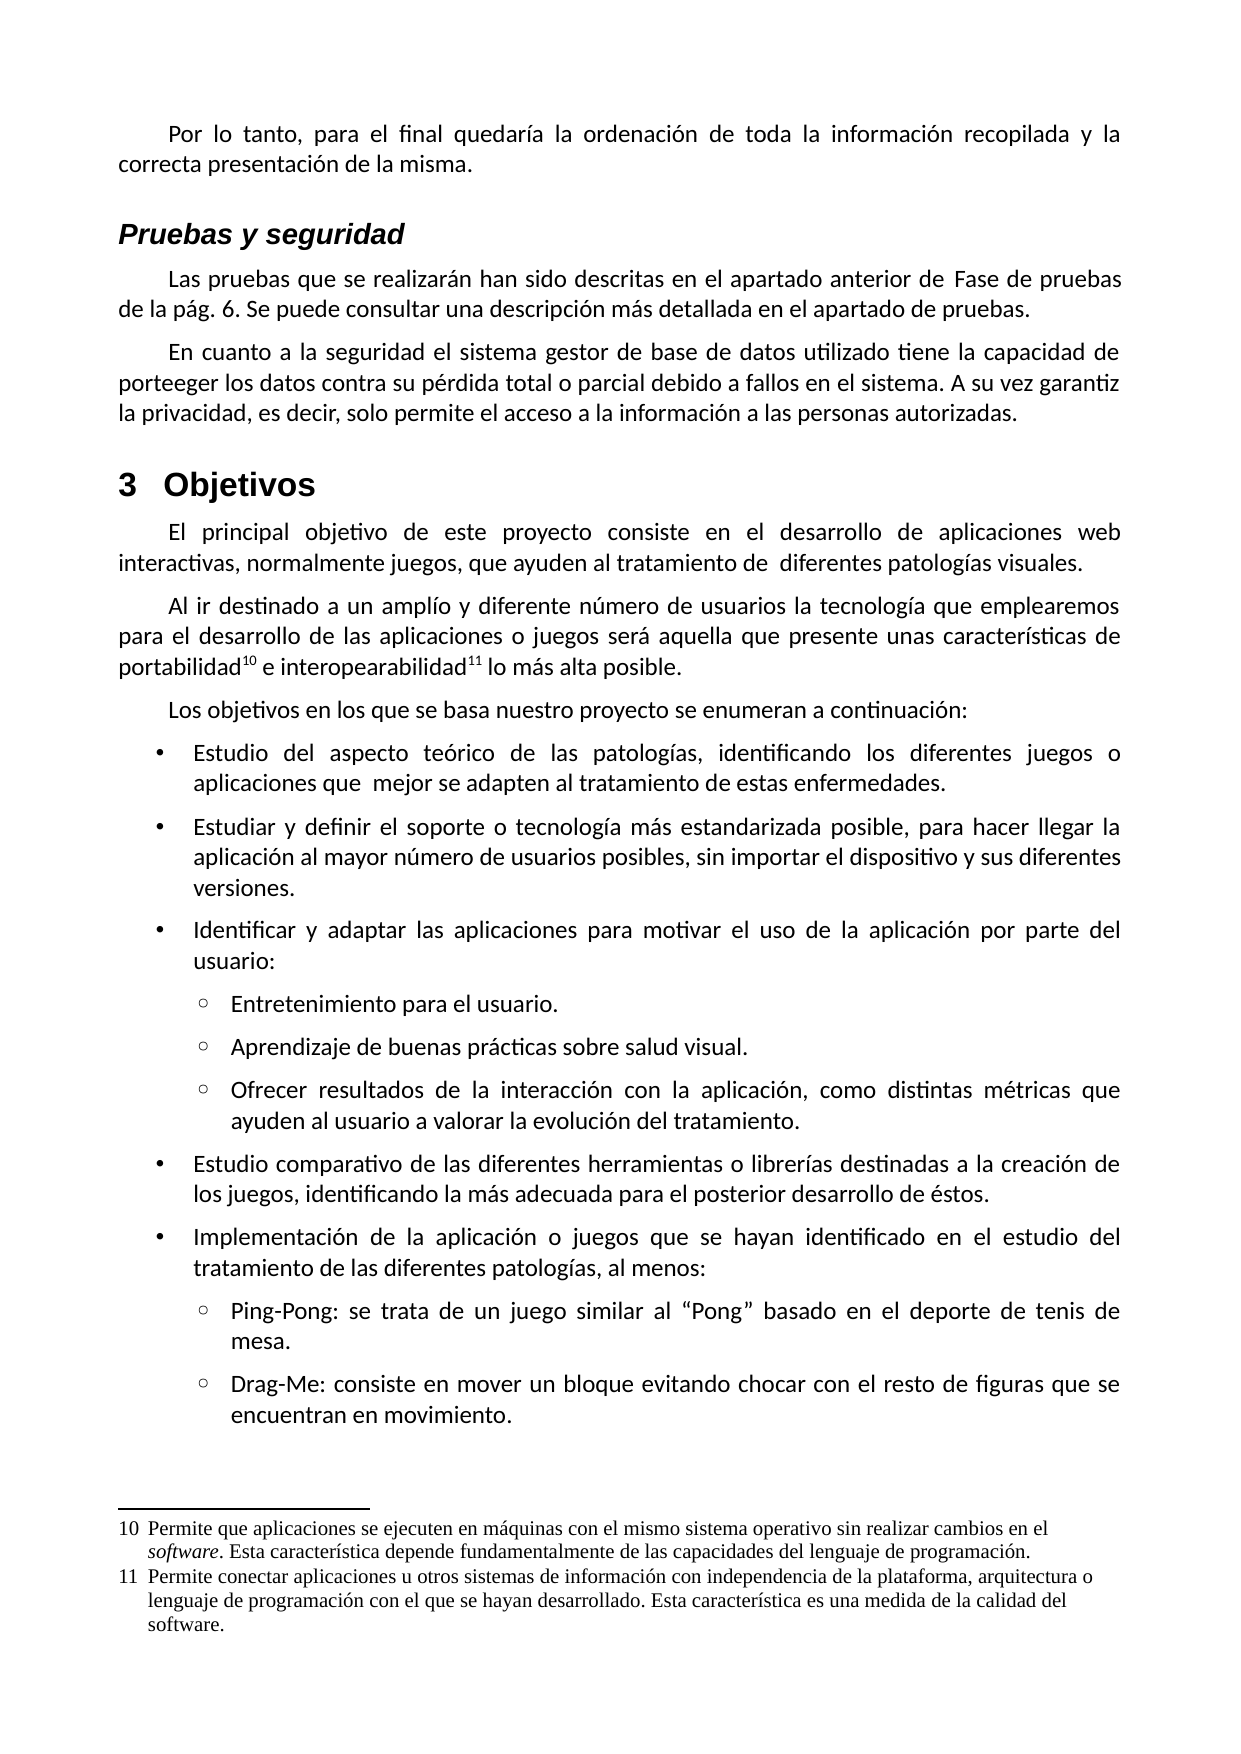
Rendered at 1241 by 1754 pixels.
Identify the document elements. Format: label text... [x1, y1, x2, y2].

list Drag-Me: consiste en mover un bloque evitando chocar con el resto de figuras que se encuentran en movimiento. [193, 1368, 1122, 1429]
list Aprendizaje de buenas prácticas sobre salud visual. [193, 1031, 1122, 1062]
subtitle Objetivos [118, 465, 1122, 504]
text Las pruebas que se realizarán han sido descritas en el apartado anterior de Fase de pruebas de la pág. 6. Se puede consultar una descripción más detallada en el apartado de pruebas. [118, 263, 1122, 324]
text Permite que aplicaciones se ejecuten en máquinas con el mismo sistema operativo sin realizar cambios en el software. Esta característica depende fundamentalmente de las capacidades del lenguaje de programación. [118, 1515, 1122, 1563]
text Permite conectar aplicaciones u otros sistemas de información con independencia de la plataforma, arquitectura o lenguaje de programación con el que se hayan desarrollado. Esta característica es una medida de la calidad del software. [118, 1563, 1122, 1636]
list Ofrecer resultados de la interacción con la aplicación, como distintas métricas que ayuden al usuario a valorar la evolución del tratamiento. [193, 1074, 1122, 1135]
text El principal objetivo de este proyecto consiste en el desarrollo de aplicaciones web interactivas, normalmente juegos, que ayuden al tratamiento de diferentes patologías visuales. [118, 516, 1122, 577]
list Entretenimiento para el usuario. [193, 988, 1122, 1019]
text Al ir destinado a un amplío y diferente número de usuarios la tecnología que emplearemos para el desarrollo de las aplicaciones o juegos será aquella que presente unas características de portabilidad e interopearabilidad lo más alta posible. [118, 590, 1122, 682]
list Estudio comparativo de las diferentes herramientas o librerías destinadas a la creación de los juegos, identificando la más adecuada para el posterior desarrollo de éstos. [156, 1148, 1122, 1209]
text Los objetivos en los que se basa nuestro proyecto se enumeran a continuación: [118, 694, 1122, 724]
list Estudiar y definir el soporte o tecnología más estandarizada posible, para hacer llegar la aplicación al mayor número de usuarios posibles, sin importar el dispositivo y sus diferentes versiones. [156, 811, 1122, 902]
list Implementación de la aplicación o juegos que se hayan identificado en el estudio del tratamiento de las diferentes patologías, al menos: [156, 1221, 1122, 1282]
text En cuanto a la seguridad el sistema gestor de base de datos utilizado tiene la capacidad de porteeger los datos contra su pérdida total o parcial debido a fallos en el sistema. A su vez garantiz la privacidad, es decir, solo permite el acceso a la información a las personas autorizadas. [118, 336, 1122, 428]
list Estudio del aspecto teórico de las patologías, identificando los diferentes juegos o aplicaciones que mejor se adapten al tratamiento de estas enfermedades. [156, 737, 1122, 798]
subtitle Pruebas y seguridad [118, 217, 1122, 250]
list Ping-Pong: se trata de un juego similar al “Pong” basado en el deporte de tenis de mesa. [193, 1295, 1122, 1356]
list Identificar y adaptar las aplicaciones para motivar el uso de la aplicación por parte del usuario: [156, 915, 1122, 976]
text Por lo tanto, para el final quedaría la ordenación de toda la información recopilada y la correcta presentación de la misma. [118, 118, 1122, 179]
